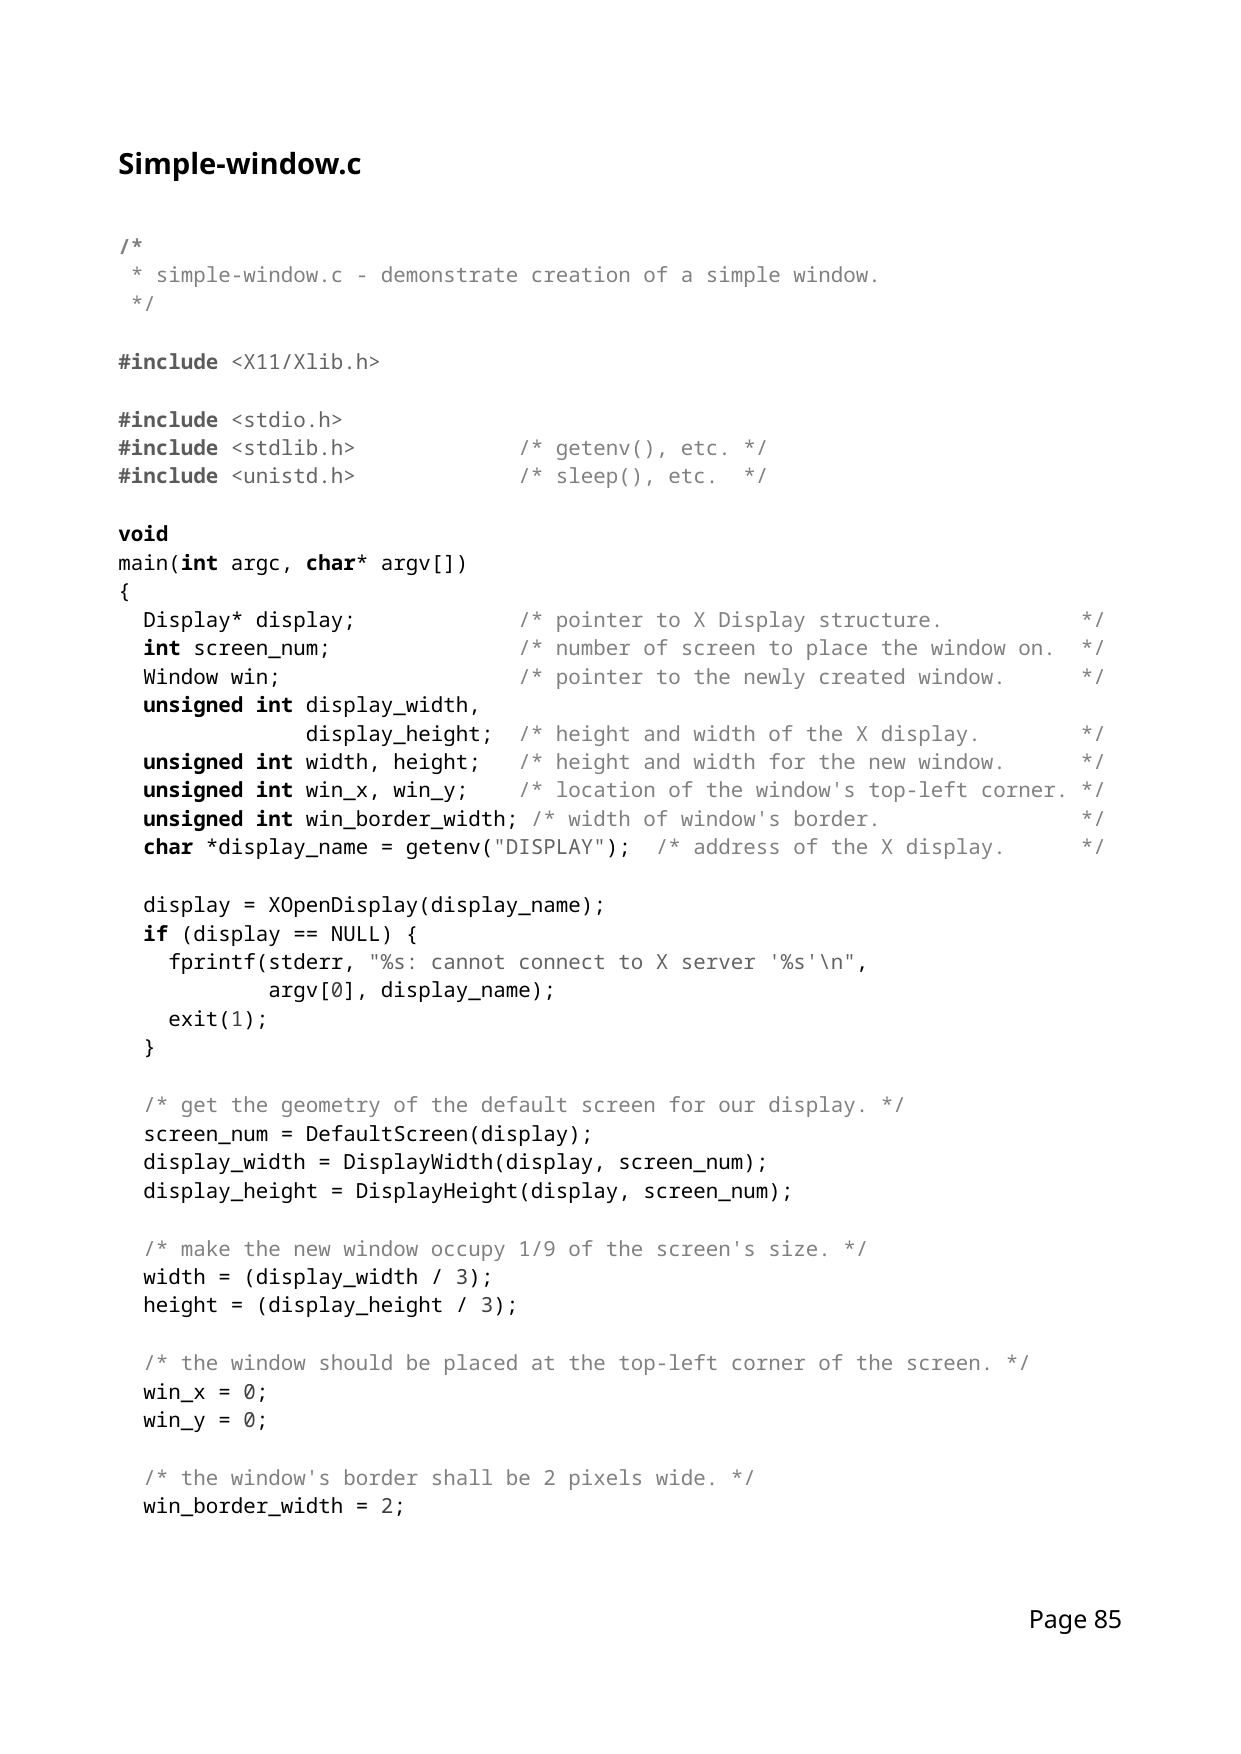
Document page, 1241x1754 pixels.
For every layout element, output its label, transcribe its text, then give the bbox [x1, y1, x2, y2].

text display_height = DisplayHeight(display, screen_num); [118, 1176, 1122, 1204]
text unsigned int width, height; /* height and width for the new window. */ [118, 747, 1122, 776]
text fprintf(stderr, "%s: cannot connect to X server '%s'\n", [118, 947, 1122, 976]
text } [118, 1032, 1122, 1061]
text void [118, 519, 1122, 548]
text Display* display; /* pointer to X Display structure. */ [118, 605, 1122, 633]
text exit(1); [118, 1004, 1122, 1032]
text height = (display_height / 3); [118, 1291, 1122, 1319]
text /* get the geometry of the default screen for our display. */ [118, 1090, 1122, 1119]
text int screen_num; /* number of screen to place the window on. */ [118, 633, 1122, 662]
text if (display == NULL) { [118, 919, 1122, 947]
text display = XOpenDisplay(display_name); [118, 890, 1122, 919]
text display_width = DisplayWidth(display, screen_num); [118, 1147, 1122, 1176]
text argv[0], display_name); [118, 976, 1122, 1004]
text { [118, 576, 1122, 605]
subtitle Simple-window.c [118, 143, 1122, 183]
text /* the window should be placed at the top-left corner of the screen. */ [118, 1348, 1122, 1377]
text char *display_name = getenv("DISPLAY"); /* address of the X display. */ [118, 832, 1122, 861]
text #include <stdio.h> [118, 405, 1122, 433]
text /* [118, 232, 1122, 261]
text * simple-window.c - demonstrate creation of a simple window. [118, 261, 1122, 289]
text /* the window's border shall be 2 pixels wide. */ [118, 1463, 1122, 1492]
text unsigned int display_width, [118, 690, 1122, 719]
text unsigned int win_border_width; /* width of window's border. */ [118, 804, 1122, 832]
text unsigned int win_x, win_y; /* location of the window's top-left corner. */ [118, 776, 1122, 804]
text Window win; /* pointer to the newly created window. */ [118, 662, 1122, 690]
text win_x = 0; [118, 1377, 1122, 1405]
text #include <stdlib.h> /* getenv(), etc. */ [118, 433, 1122, 462]
text width = (display_width / 3); [118, 1262, 1122, 1291]
text display_height; /* height and width of the X display. */ [118, 719, 1122, 747]
text win_border_width = 2; [118, 1492, 1122, 1520]
text main(int argc, char* argv[]) [118, 548, 1122, 576]
text */ [118, 289, 1122, 317]
text #include <unistd.h> /* sleep(), etc. */ [118, 462, 1122, 490]
text /* make the new window occupy 1/9 of the screen's size. */ [118, 1234, 1122, 1262]
text #include <X11/Xlib.h> [118, 347, 1122, 375]
text win_y = 0; [118, 1405, 1122, 1434]
text screen_num = DefaultScreen(display); [118, 1119, 1122, 1147]
